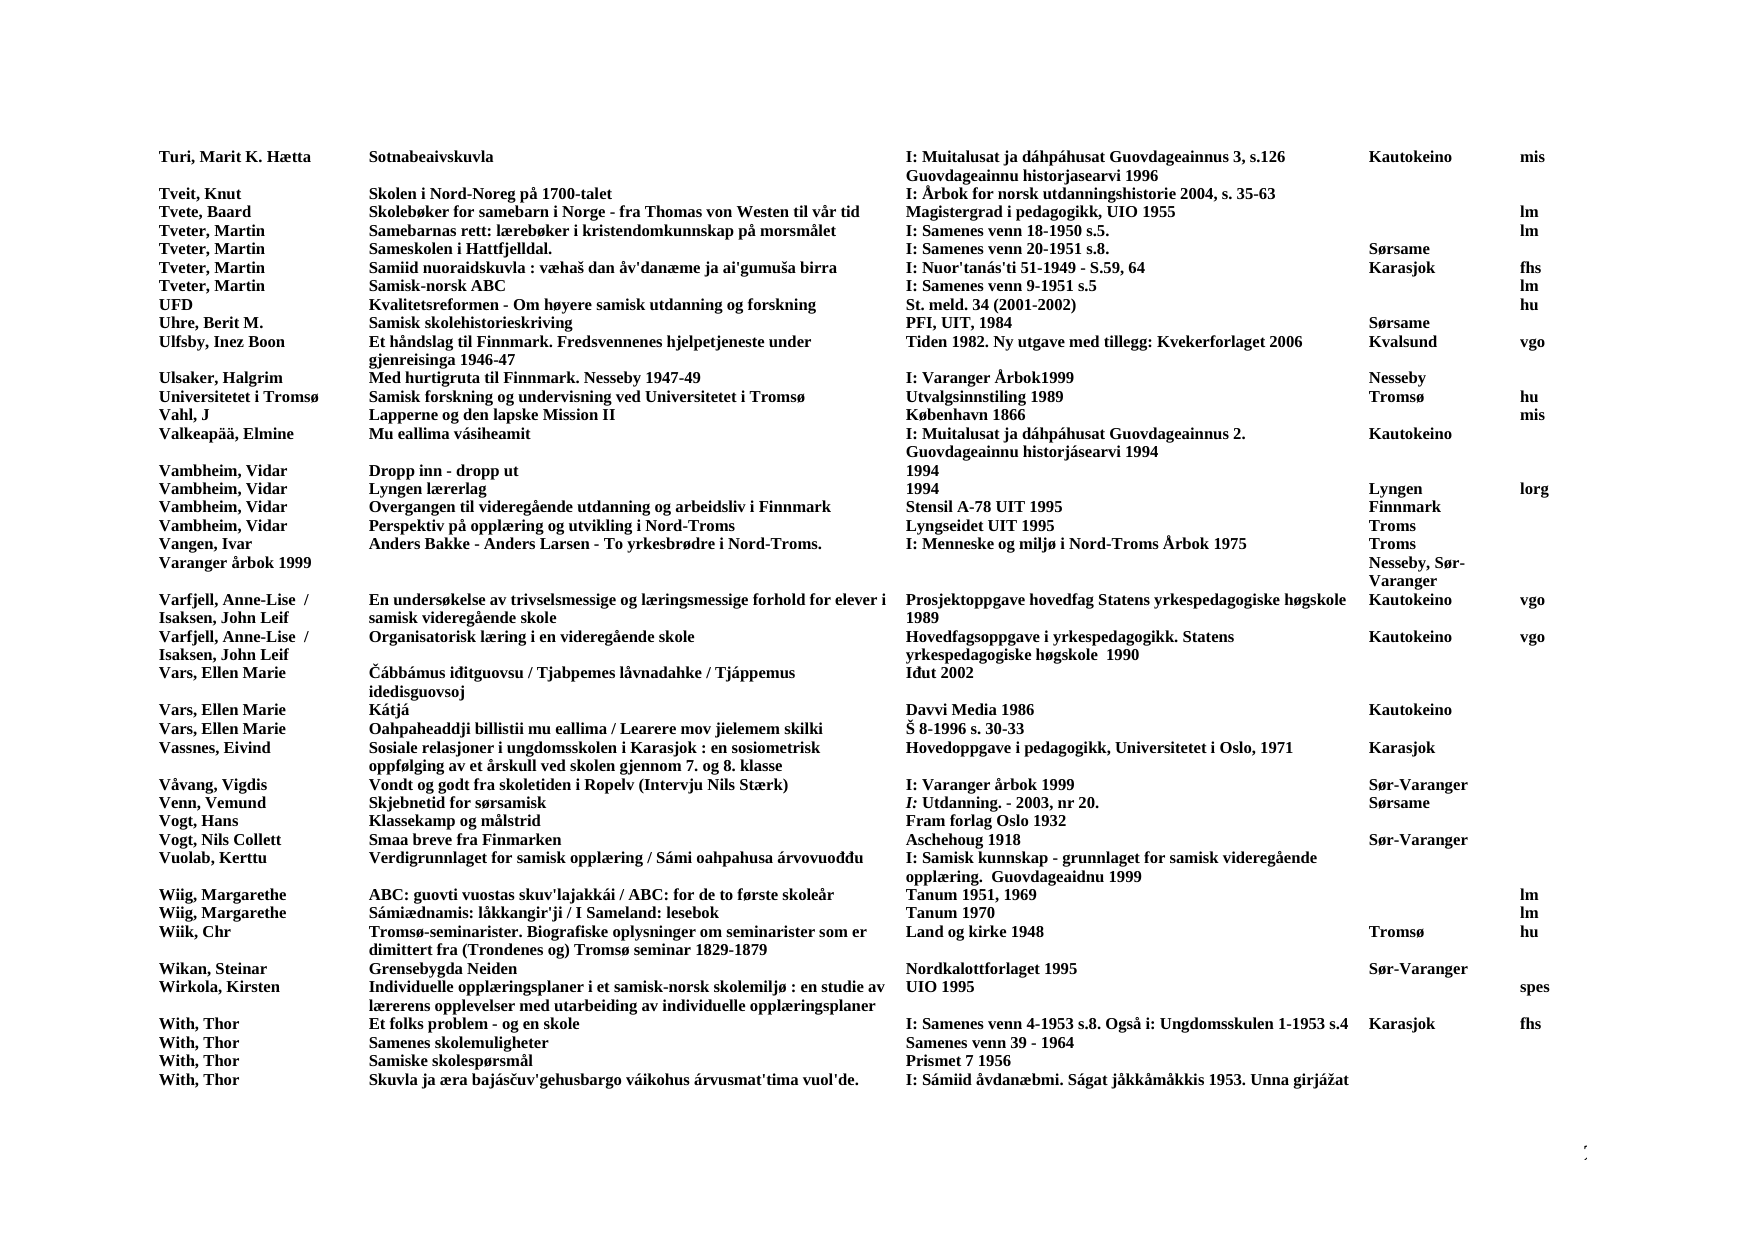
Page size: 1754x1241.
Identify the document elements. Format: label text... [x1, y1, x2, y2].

table_cell [898, 553, 1361, 590]
table_cell Kvalitetsreformen - Om høyere samisk utdanning og forskning [361, 295, 898, 314]
table_cell Hovedoppgave i pedagogikk, Universitetet i Oslo, 1971 [898, 738, 1361, 775]
table_cell mis [1513, 406, 1606, 424]
table_cell mis [1513, 148, 1606, 184]
table_cell Individuelle opplæringsplaner i et samisk-norsk skolemiljø : en studie av lærerens opplevelser med utarbeiding av individuelle opplæringsplaner [361, 978, 898, 1015]
table_cell [1361, 1052, 1512, 1070]
table_cell Vassnes, Eivind [151, 738, 361, 775]
table_cell lm [1513, 203, 1606, 221]
table_cell [1513, 701, 1606, 719]
table_cell [1361, 406, 1512, 424]
table_cell Vondt og godt fra skoletiden i Ropelv (Intervju Nils Stærk) [361, 775, 898, 793]
table_cell Kautokeino [1361, 627, 1512, 664]
table_cell Utvalgsinnstiling 1989 [898, 388, 1361, 406]
table_cell Š 8-1996 s. 30-33 [898, 720, 1361, 738]
table_cell I: Varanger Årbok1999 [898, 369, 1361, 387]
table_cell I: Muitalusat ja dáhpáhusat Guovdageainnus 3, s.126 Guovdageainnu historjasearvi 1996 [898, 148, 1361, 184]
table_cell Dropp inn - dropp ut [361, 461, 898, 479]
table_cell Nesseby [1361, 369, 1512, 387]
table_cell With, Thor [151, 1015, 361, 1033]
table_cell lm [1513, 221, 1606, 240]
table_cell En undersøkelse av trivselsmessige og læringsmessige forhold for elever i samisk videregående skole [361, 590, 898, 627]
table_cell Stensil A-78 UIT 1995 [898, 498, 1361, 516]
table_cell Wikan, Steinar [151, 959, 361, 978]
table_cell Sør-Varanger [1361, 959, 1512, 978]
table_cell Våvang, Vigdis [151, 775, 361, 793]
table_cell lm [1513, 277, 1606, 295]
table_cell Fram forlag Oslo 1932 [898, 812, 1361, 830]
table_cell With, Thor [151, 1070, 361, 1088]
table_cell [1361, 978, 1512, 1015]
table_cell I: Samenes venn 20-1951 s.8. [898, 240, 1361, 258]
table_cell [1361, 1070, 1512, 1088]
table_cell [1361, 221, 1512, 240]
table_cell Varfjell, Anne-Lise / Isaksen, John Leif [151, 627, 361, 664]
table_cell Vambheim, Vidar [151, 498, 361, 516]
table_cell [1513, 830, 1606, 849]
table_cell Et folks problem - og en skole [361, 1015, 898, 1033]
table_cell Vars, Ellen Marie [151, 720, 361, 738]
table_cell lm [1513, 904, 1606, 922]
table_cell I: Sámiid åvdanæbmi. Ságat jåkkåmåkkis 1953. Unna girjážat [898, 1070, 1361, 1088]
table_cell [1513, 775, 1606, 793]
table_cell Vars, Ellen Marie [151, 701, 361, 719]
table_cell I: Samenes venn 4-1953 s.8. Også i: Ungdomsskulen 1-1953 s.4 [898, 1015, 1361, 1033]
table_cell Hovedfagsoppgave i yrkespedagogikk. Statens yrkespedagogiske høgskole 1990 [898, 627, 1361, 664]
table_cell Vogt, Hans [151, 812, 361, 830]
table_cell Ulfsby, Inez Boon [151, 332, 361, 369]
table_cell Tveter, Martin [151, 221, 361, 240]
table_cell With, Thor [151, 1052, 361, 1070]
table_cell [1513, 535, 1606, 553]
table_cell Overgangen til videregående utdanning og arbeidsliv i Finnmark [361, 498, 898, 516]
table_cell spes [1513, 978, 1606, 1015]
table_cell [1513, 1052, 1606, 1070]
table_cell Wiig, Margarethe [151, 904, 361, 922]
table_cell [1361, 185, 1512, 203]
table_cell [1361, 664, 1512, 701]
table_cell [1361, 203, 1512, 221]
table_cell Kvalsund [1361, 332, 1512, 369]
table_cell Sameskolen i Hattfjelldal. [361, 240, 898, 258]
table_cell Karasjok [1361, 738, 1512, 775]
table_cell Vambheim, Vidar [151, 516, 361, 535]
table_cell 1994 [898, 480, 1361, 498]
table_cell Samenes venn 39 - 1964 [898, 1033, 1361, 1052]
table_cell Mu eallima vásiheamit [361, 424, 898, 461]
table_cell Perspektiv på opplæring og utvikling i Nord-Troms [361, 516, 898, 535]
table_cell [1513, 849, 1606, 886]
table_cell [1513, 498, 1606, 516]
table_cell [1513, 553, 1606, 590]
table_cell UIO 1995 [898, 978, 1361, 1015]
table_cell [1361, 904, 1512, 922]
table_cell I: Samenes venn 18-1950 s.5. [898, 221, 1361, 240]
table_cell Tanum 1951, 1969 [898, 886, 1361, 904]
table_cell Samisk-norsk ABC [361, 277, 898, 295]
table_cell Sámiædnamis: låkkangir'ji / I Sameland: lesebok [361, 904, 898, 922]
table_cell Troms [1361, 516, 1512, 535]
table_cell Tveit, Knut [151, 185, 361, 203]
table_cell Samisk forskning og undervisning ved Universitetet i Tromsø [361, 388, 898, 406]
table_cell Karasjok [1361, 1015, 1512, 1033]
table_cell [1513, 1033, 1606, 1052]
table_cell St. meld. 34 (2001-2002) [898, 295, 1361, 314]
table_cell Samebarnas rett: lærebøker i kristendomkunnskap på morsmålet [361, 221, 898, 240]
table_cell Valkeapää, Elmine [151, 424, 361, 461]
table_cell Tveter, Martin [151, 240, 361, 258]
table_cell Nordkalottforlaget 1995 [898, 959, 1361, 978]
table_cell Et håndslag til Finnmark. Fredsvennenes hjelpetjeneste under gjenreisinga 1946-47 [361, 332, 898, 369]
table_cell Organisatorisk læring i en videregående skole [361, 627, 898, 664]
table_cell Sosiale relasjoner i ungdomsskolen i Karasjok : en sosiometrisk oppfølging av et årskull ved skolen gjennom 7. og 8. klasse [361, 738, 898, 775]
table_cell [1513, 1070, 1606, 1088]
table_cell [1513, 424, 1606, 461]
table_cell 1994 [898, 461, 1361, 479]
table_cell Tvete, Baard [151, 203, 361, 221]
table_cell Verdigrunnlaget for samisk opplæring / Sámi oahpahusa árvovuođđu [361, 849, 898, 886]
table_cell [1361, 277, 1512, 295]
table_cell Skuvla ja æra bajásčuv'gehusbargo váikohus árvusmat'tima vuol'de. [361, 1070, 898, 1088]
table_cell [1513, 369, 1606, 387]
table_cell Land og kirke 1948 [898, 923, 1361, 959]
table_cell Kautokeino [1361, 701, 1512, 719]
table_cell Vambheim, Vidar [151, 480, 361, 498]
table_cell [1361, 849, 1512, 886]
table_cell [1361, 812, 1512, 830]
table_cell Tveter, Martin [151, 258, 361, 277]
table_cell [1513, 812, 1606, 830]
table_cell [1513, 516, 1606, 535]
table_cell Kautokeino [1361, 590, 1512, 627]
table_cell Samiid nuoraidskuvla : væhaš dan åv'danæme ja ai'gumuša birra [361, 258, 898, 277]
table_cell Sør-Varanger [1361, 830, 1512, 849]
table_cell Tanum 1970 [898, 904, 1361, 922]
table_cell [1513, 185, 1606, 203]
table_cell Karasjok [1361, 258, 1512, 277]
table_cell Oahpaheaddji billistii mu eallima / Learere mov jielemem skilki [361, 720, 898, 738]
table_cell Skolen i Nord-Noreg på 1700-talet [361, 185, 898, 203]
table_cell Smaa breve fra Finmarken [361, 830, 898, 849]
table_cell Nesseby, Sør-Varanger [1361, 553, 1512, 590]
table_cell Prismet 7 1956 [898, 1052, 1361, 1070]
table_cell Turi, Marit K. Hætta [151, 148, 361, 184]
table_cell Anders Bakke - Anders Larsen - To yrkesbrødre i Nord-Troms. [361, 535, 898, 553]
table_cell Lyngen lærerlag [361, 480, 898, 498]
table_cell Wiik, Chr [151, 923, 361, 959]
table_cell fhs [1513, 1015, 1606, 1033]
table_cell Sørsame [1361, 794, 1512, 812]
table_cell Tiden 1982. Ny utgave med tillegg: Kvekerforlaget 2006 [898, 332, 1361, 369]
table_cell [361, 553, 898, 590]
table_cell Kautokeino [1361, 424, 1512, 461]
table_cell [1361, 295, 1512, 314]
table_cell Tveter, Martin [151, 277, 361, 295]
table_cell Iđut 2002 [898, 664, 1361, 701]
table_cell [1513, 720, 1606, 738]
table_cell Vahl, J [151, 406, 361, 424]
table_cell Tromsø [1361, 388, 1512, 406]
table_cell Varanger årbok 1999 [151, 553, 361, 590]
table_cell [1513, 664, 1606, 701]
table_cell lorg [1513, 480, 1606, 498]
table_cell [1513, 314, 1606, 332]
table_cell vgo [1513, 627, 1606, 664]
table_cell Kautokeino [1361, 148, 1512, 184]
table_cell fhs [1513, 258, 1606, 277]
table_cell [1513, 959, 1606, 978]
table_cell Vogt, Nils Collett [151, 830, 361, 849]
table_cell I: Samenes venn 9-1951 s.5 [898, 277, 1361, 295]
table_cell Grensebygda Neiden [361, 959, 898, 978]
table_cell Prosjektoppgave hovedfag Statens yrkespedagogiske høgskole 1989 [898, 590, 1361, 627]
table_cell ABC: guovti vuostas skuv'lajakkái / ABC: for de to første skoleår [361, 886, 898, 904]
table_cell Vangen, Ivar [151, 535, 361, 553]
table_cell PFI, UIT, 1984 [898, 314, 1361, 332]
table_cell Wirkola, Kirsten [151, 978, 361, 1015]
table_cell Magistergrad i pedagogikk, UIO 1955 [898, 203, 1361, 221]
table_cell I: Samisk kunnskap - grunnlaget for samisk videregående opplæring. Guovdageaidnu 1999 [898, 849, 1361, 886]
table_cell Tromsø [1361, 923, 1512, 959]
table_cell Venn, Vemund [151, 794, 361, 812]
table_cell Vars, Ellen Marie [151, 664, 361, 701]
table_cell Lapperne og den lapske Mission II [361, 406, 898, 424]
table_cell Aschehoug 1918 [898, 830, 1361, 849]
table_cell [1361, 1033, 1512, 1052]
table_cell lm [1513, 886, 1606, 904]
table_cell Lyngseidet UIT 1995 [898, 516, 1361, 535]
table_cell Vambheim, Vidar [151, 461, 361, 479]
table_cell Sørsame [1361, 240, 1512, 258]
table_cell Lyngen [1361, 480, 1512, 498]
table_cell [1513, 738, 1606, 775]
table_cell Finnmark [1361, 498, 1512, 516]
table_cell Davvi Media 1986 [898, 701, 1361, 719]
table_cell Samenes skolemuligheter [361, 1033, 898, 1052]
table_cell [1513, 794, 1606, 812]
table_cell Samiske skolespørsmål [361, 1052, 898, 1070]
table_cell Čábbámus iđitguovsu / Tjabpemes låvnadahke / Tjáppemus idedisguovsoj [361, 664, 898, 701]
table_cell [1513, 461, 1606, 479]
table_cell hu [1513, 295, 1606, 314]
table_cell Uhre, Berit M. [151, 314, 361, 332]
table_cell København 1866 [898, 406, 1361, 424]
table_cell Troms [1361, 535, 1512, 553]
table_cell [1361, 461, 1512, 479]
table_cell I: Varanger årbok 1999 [898, 775, 1361, 793]
table_cell Med hurtigruta til Finnmark. Nesseby 1947-49 [361, 369, 898, 387]
table_cell [1361, 886, 1512, 904]
table_cell I: Nuor'tanás'ti 51-1949 - S.59, 64 [898, 258, 1361, 277]
table_cell [1361, 720, 1512, 738]
table_cell Wiig, Margarethe [151, 886, 361, 904]
table_cell Skolebøker for samebarn i Norge - fra Thomas von Westen til vår tid [361, 203, 898, 221]
table_cell Samisk skolehistorieskriving [361, 314, 898, 332]
table_cell Ulsaker, Halgrim [151, 369, 361, 387]
table_cell Tromsø-seminarister. Biografiske oplysninger om seminarister som er dimittert fra (Trondenes og) Tromsø seminar 1829-1879 [361, 923, 898, 959]
table_cell Sotnabeaivskuvla [361, 148, 898, 184]
table_cell vgo [1513, 332, 1606, 369]
table_cell hu [1513, 388, 1606, 406]
table_cell With, Thor [151, 1033, 361, 1052]
table_cell I: Menneske og miljø i Nord-Troms Årbok 1975 [898, 535, 1361, 553]
table_cell vgo [1513, 590, 1606, 627]
table_cell Skjebnetid for sørsamisk [361, 794, 898, 812]
table_cell I: Muitalusat ja dáhpáhusat Guovdageainnus 2. Guovdageainnu historjásearvi 1994 [898, 424, 1361, 461]
table_cell Klassekamp og målstrid [361, 812, 898, 830]
table_cell Kátjá [361, 701, 898, 719]
table_cell Sørsame [1361, 314, 1512, 332]
table_cell Universitetet i Tromsø [151, 388, 361, 406]
table_cell [1513, 240, 1606, 258]
table_cell I: Utdanning. - 2003, nr 20. [898, 794, 1361, 812]
table_cell UFD [151, 295, 361, 314]
table_cell I: Årbok for norsk utdanningshistorie 2004, s. 35-63 [898, 185, 1361, 203]
table_cell Varfjell, Anne-Lise / Isaksen, John Leif [151, 590, 361, 627]
table_cell Vuolab, Kerttu [151, 849, 361, 886]
table_cell hu [1513, 923, 1606, 959]
table_cell Sør-Varanger [1361, 775, 1512, 793]
